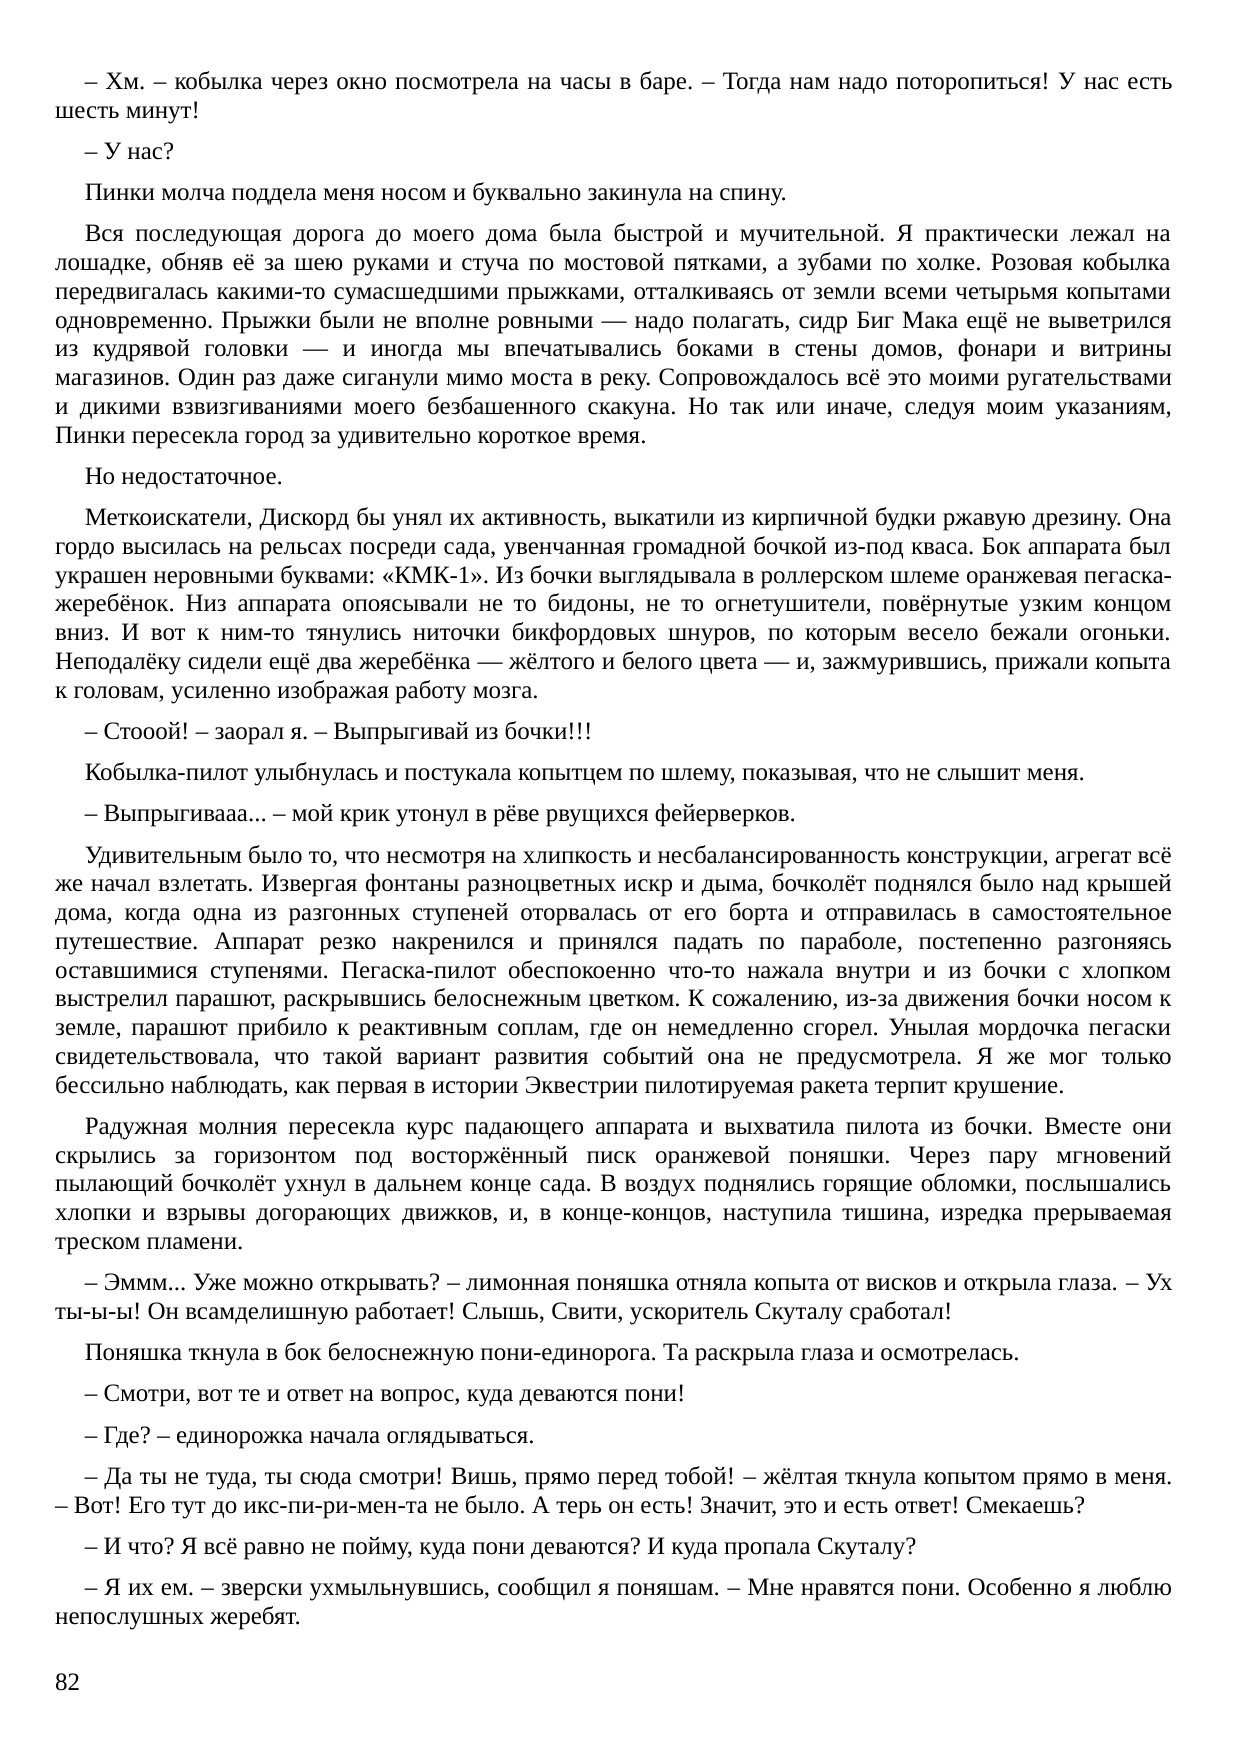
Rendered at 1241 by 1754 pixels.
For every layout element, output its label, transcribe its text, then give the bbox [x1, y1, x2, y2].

text Удивительным было то, что несмотря на хлипкость и несбалансированность конструкции, агрегат всё же начал взлетать. Извергая фонтаны разноцветных искр и дыма, бочколёт поднялся было над крышей дома, когда одна из разгонных ступеней оторвалась от его борта и отправилась в самостоятельное путешествие. Аппарат резко накренился и принялся падать по параболе, постепенно разгоняясь оставшимися ступенями. Пегаска-пилот обеспокоенно что-то нажала внутри и из бочки с хлопком выстрелил парашют, раскрывшись белоснежным цветком. К сожалению, из-за движения бочки носом к земле, парашют прибило к реактивным соплам, где он немедленно сгорел. Унылая мордочка пегаски свидетельствовала, что такой вариант развития событий она не предусмотрела. Я же мог только бессильно наблюдать, как первая в истории Эквестрии пилотируемая ракета терпит крушение. [55, 840, 1173, 1098]
text Но недостаточное. [55, 461, 1173, 490]
text – Смотри, вот те и ответ на вопрос, куда деваются пони! [55, 1378, 1173, 1407]
text Кобылка-пилот улыбнулась и постукала копытцем по шлему, показывая, что не слышит меня. [55, 757, 1173, 786]
text – У нас? [55, 136, 1173, 165]
text – Я их ем. – зверски ухмыльнувшись, сообщил я поняшам. – Мне нравятся пони. Особенно я люблю непослушных жеребят. [55, 1572, 1173, 1630]
text – Выпрыгивааа... – мой крик утонул в рёве рвущихся фейерверков. [55, 798, 1173, 827]
text Вся последующая дорога до моего дома была быстрой и мучительной. Я практически лежал на лошадке, обняв её за шею руками и стуча по мостовой пятками, а зубами по холке. Розовая кобылка передвигалась какими-то сумасшедшими прыжками, отталкиваясь от земли всеми четырьмя копытами одновременно. Прыжки были не вполне ровными — надо полагать, сидр Биг Мака ещё не выветрился из кудрявой головки — и иногда мы впечатывались боками в стены домов, фонари и витрины магазинов. Один раз даже сиганули мимо моста в реку. Сопровождалось всё это моими ругательствами и дикими взвизгиваниями моего безбашенного скакуна. Но так или иначе, следуя моим указаниям, Пинки пересекла город за удивительно короткое время. [55, 218, 1173, 448]
text Поняшка ткнула в бок белоснежную пони-единорога. Та раскрыла глаза и осмотрелась. [55, 1337, 1173, 1366]
text – Эммм... Уже можно открывать? – лимонная поняшка отняла копыта от висков и открыла глаза. – Ух ты-ы-ы! Он всамделишную работает! Слышь, Свити, ускоритель Скуталу сработал! [55, 1267, 1173, 1325]
text – Где? – единорожка начала оглядываться. [55, 1420, 1173, 1448]
text – Да ты не туда, ты сюда смотри! Вишь, прямо перед тобой! – жёлтая ткнула копытом прямо в меня. – Вот! Его тут до икс-пи-ри-мен-та не было. А терь он есть! Значит, это и есть ответ! Смекаешь? [55, 1461, 1173, 1518]
text – Стооой! – заорал я. – Выпрыгивай из бочки!!! [55, 716, 1173, 745]
text Пинки молча поддела меня носом и буквально закинула на спину. [55, 177, 1173, 206]
text Меткоискатели, Дискорд бы унял их активность, выкатили из кирпичной будки ржавую дрезину. Она гордо высилась на рельсах посреди сада, увенчанная громадной бочкой из-под кваса. Бок аппарата был украшен неровными буквами: «КМК-1». Из бочки выглядывала в роллерском шлеме оранжевая пегаска-жеребёнок. Низ аппарата опоясывали не то бидоны, не то огнетушители, повёрнутые узким концом вниз. И вот к ним-то тянулись ниточки бикфордовых шнуров, по которым весело бежали огоньки. Неподалёку сидели ещё два жеребёнка — жёлтого и белого цвета — и, зажмурившись, прижали копыта к головам, усиленно изображая работу мозга. [55, 502, 1173, 703]
text Радужная молния пересекла курс падающего аппарата и выхватила пилота из бочки. Вместе они скрылись за горизонтом под восторжённый писк оранжевой поняшки. Через пару мгновений пылающий бочколёт ухнул в дальнем конце сада. В воздух поднялись горящие обломки, послышались хлопки и взрывы догорающих движков, и, в конце-концов, наступила тишина, изредка прерываемая треском пламени. [55, 1111, 1173, 1255]
text – Хм. – кобылка через окно посмотрела на часы в баре. – Тогда нам надо поторопиться! У нас есть шесть минут! [55, 66, 1173, 123]
text – И что? Я всё равно не пойму, куда пони деваются? И куда пропала Скуталу? [55, 1531, 1173, 1560]
